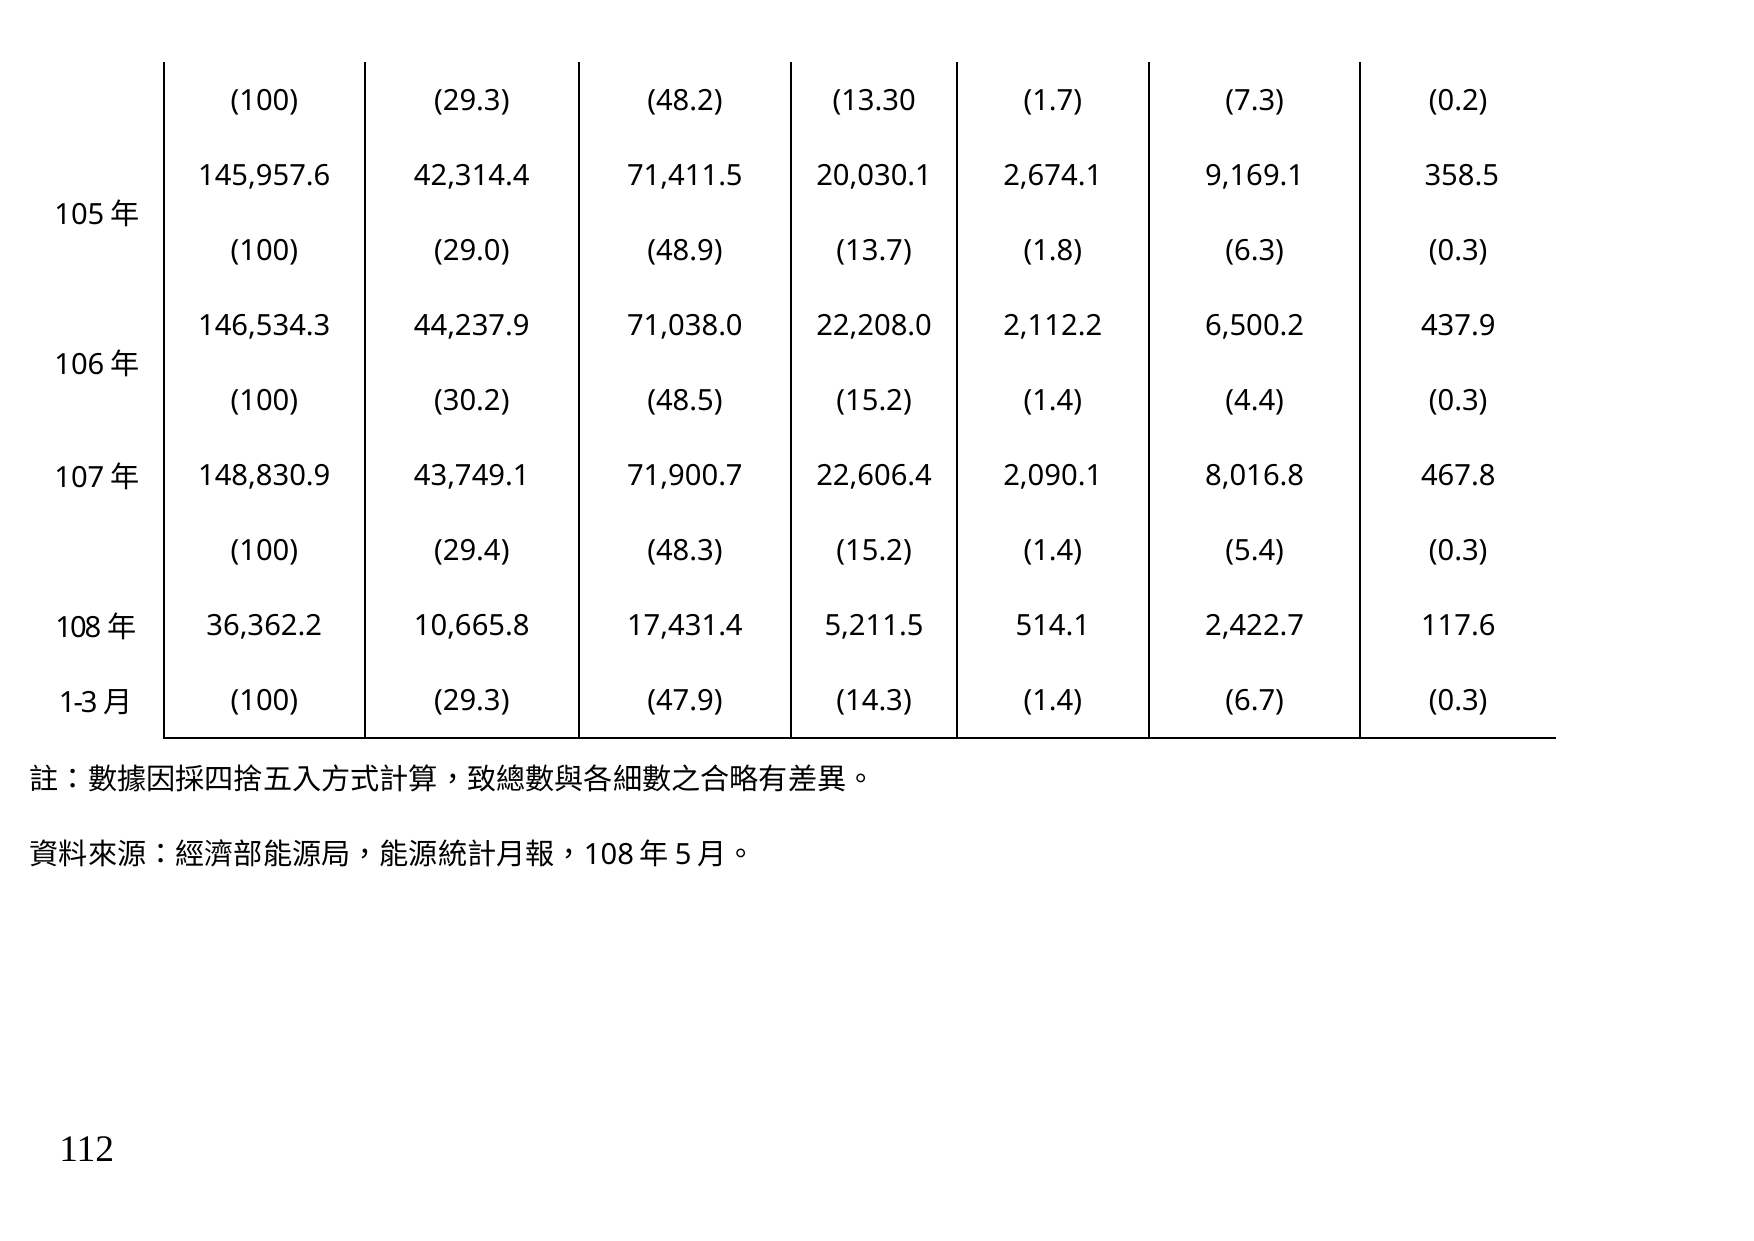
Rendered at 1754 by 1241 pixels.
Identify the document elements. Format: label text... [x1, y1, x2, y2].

table_cell (5.4) [1150, 512, 1359, 587]
table_cell (48.2) [580, 62, 790, 137]
table_cell 108年 1-3月 [30, 587, 163, 737]
table_cell 2,112.2 [958, 287, 1148, 362]
table_cell (0.3) [1361, 362, 1556, 437]
table_cell 17,431.4 [580, 587, 790, 662]
table_cell 6,500.2 [1150, 287, 1359, 362]
table_cell (0.3) [1361, 212, 1556, 287]
table_cell (47.9) [580, 662, 790, 737]
table_cell (48.5) [580, 362, 790, 437]
table_cell 148,830.9 [165, 437, 364, 512]
table_cell 467.8 [1361, 437, 1556, 512]
table_cell (100) [165, 512, 364, 587]
table_cell (29.3) [366, 62, 578, 137]
table_cell 36,362.2 [165, 587, 364, 662]
table_cell (100) [165, 212, 364, 287]
table_cell 42,314.4 [366, 137, 578, 212]
table_cell (13.30 [792, 62, 956, 137]
table_cell (1.4) [958, 362, 1148, 437]
table_cell (1.4) [958, 662, 1148, 737]
table_cell 8,016.8 [1150, 437, 1359, 512]
table_cell (1.4) [958, 512, 1148, 587]
table_cell 106年 [30, 287, 163, 437]
table_cell (29.3) [366, 662, 578, 737]
table_cell (30.2) [366, 362, 578, 437]
table_cell (14.3) [792, 662, 956, 737]
table_cell (13.7) [792, 212, 956, 287]
table_cell (15.2) [792, 512, 956, 587]
table_cell (6.7) [1150, 662, 1359, 737]
table_cell 105年 [30, 137, 163, 287]
table_cell (29.4) [366, 512, 578, 587]
table_cell (29.0) [366, 212, 578, 287]
table_cell (48.9) [580, 212, 790, 287]
table_cell 10,665.8 [366, 587, 578, 662]
table_cell (48.3) [580, 512, 790, 587]
text 註：數據因採四捨五入方式計算，致總數與各細數之合略有差異。 [29, 739, 1636, 814]
table_cell (15.2) [792, 362, 956, 437]
table_cell (1.7) [958, 62, 1148, 137]
table_cell 71,038.0 [580, 287, 790, 362]
table_cell 146,534.3 [165, 287, 364, 362]
table_cell 145,957.6 [165, 137, 364, 212]
table_cell 2,422.7 [1150, 587, 1359, 662]
table_cell 437.9 [1361, 287, 1556, 362]
table_cell (1.8) [958, 212, 1148, 287]
table_cell (0.2) [1361, 62, 1556, 137]
table_cell (100) [165, 362, 364, 437]
table_cell (6.3) [1150, 212, 1359, 287]
text 資料來源：經濟部能源局，能源統計月報，108年5月。 [29, 814, 1636, 889]
table_cell 358.5 [1361, 137, 1556, 212]
table_cell 44,237.9 [366, 287, 578, 362]
table_cell [30, 62, 163, 137]
table_cell 117.6 [1361, 587, 1556, 662]
table_cell 9,169.1 [1150, 137, 1359, 212]
table_cell 22,606.4 [792, 437, 956, 512]
table_cell 5,211.5 [792, 587, 956, 662]
table_cell 71,900.7 [580, 437, 790, 512]
table_cell 71,411.5 [580, 137, 790, 212]
table_cell 107年 [30, 437, 163, 512]
table_cell 514.1 [958, 587, 1148, 662]
table_cell 22,208.0 [792, 287, 956, 362]
table_cell (7.3) [1150, 62, 1359, 137]
table_cell 2,674.1 [958, 137, 1148, 212]
table_cell (4.4) [1150, 362, 1359, 437]
table_cell (100) [165, 662, 364, 737]
table_cell (100) [165, 62, 364, 137]
table_cell 20,030.1 [792, 137, 956, 212]
table_cell (0.3) [1361, 662, 1556, 737]
table_cell 2,090.1 [958, 437, 1148, 512]
table_cell 43,749.1 [366, 437, 578, 512]
table_cell (0.3) [1361, 512, 1556, 587]
